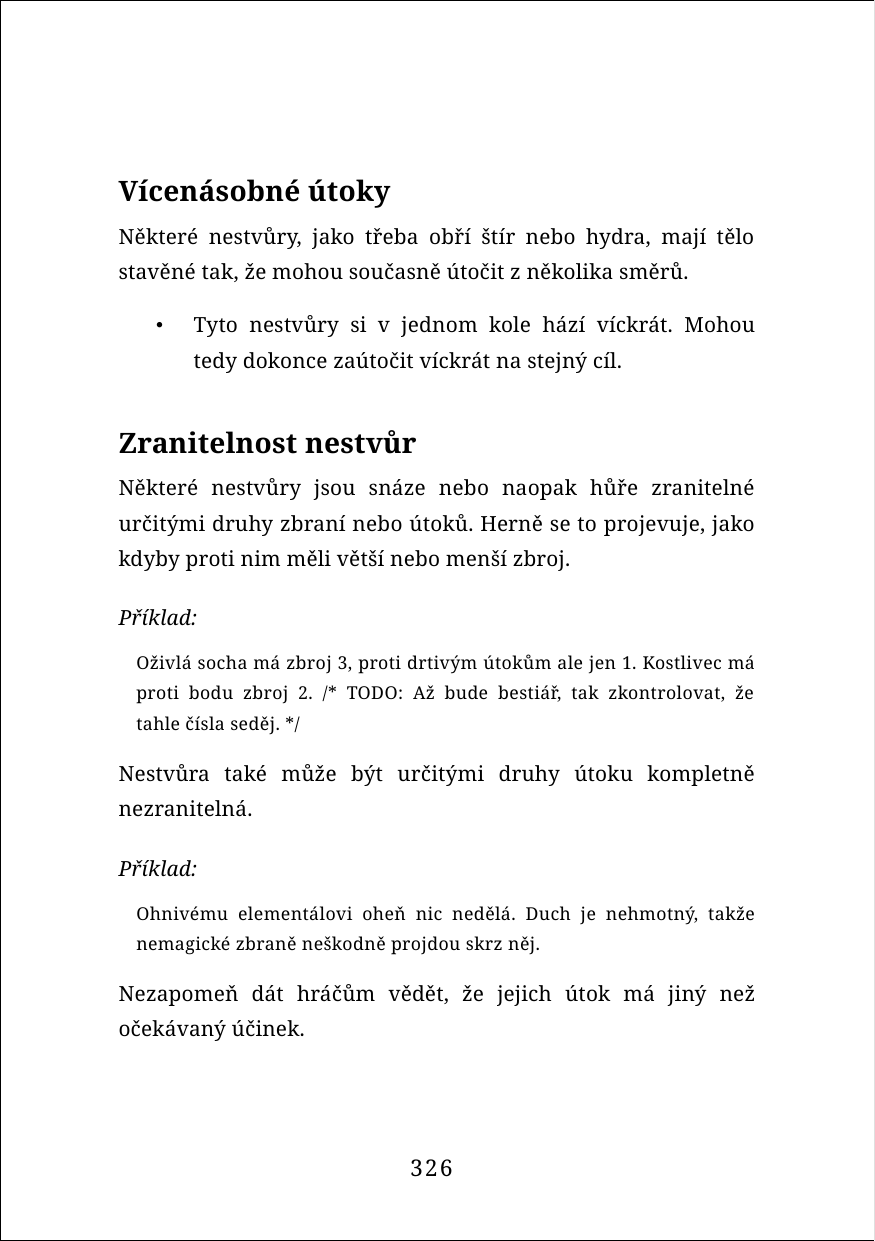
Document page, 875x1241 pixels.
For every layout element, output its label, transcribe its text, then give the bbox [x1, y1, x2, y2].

subtitle Zranitelnost nestvůr [118, 423, 756, 461]
text Některé nestvůry jsou snáze nebo naopak hůře zranitelné určitými druhy zbraní nebo útoků. Herně se to projevuje, jako kdyby proti nim měli větší nebo menší zbroj. [118, 473, 756, 573]
text Nestvůra také může být určitými druhy útoku kompletně nezranitelná. [118, 759, 756, 823]
text Ohnivému elementálovi oheň nic nedělá. Duch je nehmotný, takže nemagické zbraně neškodně projdou skrz něj. [136, 901, 756, 955]
subtitle Vícenásobné útoky [118, 172, 756, 210]
list Tyto nestvůry si v jednom kole hází víckrát. Mohou tedy dokonce zaútočit víckrát na stejný cíl. [156, 311, 756, 374]
text Některé nestvůry, jako třeba obří štír nebo hydra, mají tělo stavěné tak, že mohou současně útočit z několika směrů. [118, 222, 756, 286]
text Příklad: [118, 603, 756, 632]
text Nezapomeň dát hráčům vědět, že jejich útok má jiný než očekávaný účinek. [118, 979, 756, 1043]
text Příklad: [118, 854, 756, 882]
text Oživlá socha má zbroj 3, proti drtivým útokům ale jen 1. Kostlivec má proti bodu zbroj 2. /* TODO: Až bude bestiář, tak zkontrolovat, že tahle čísla seděj. */ [136, 651, 756, 735]
